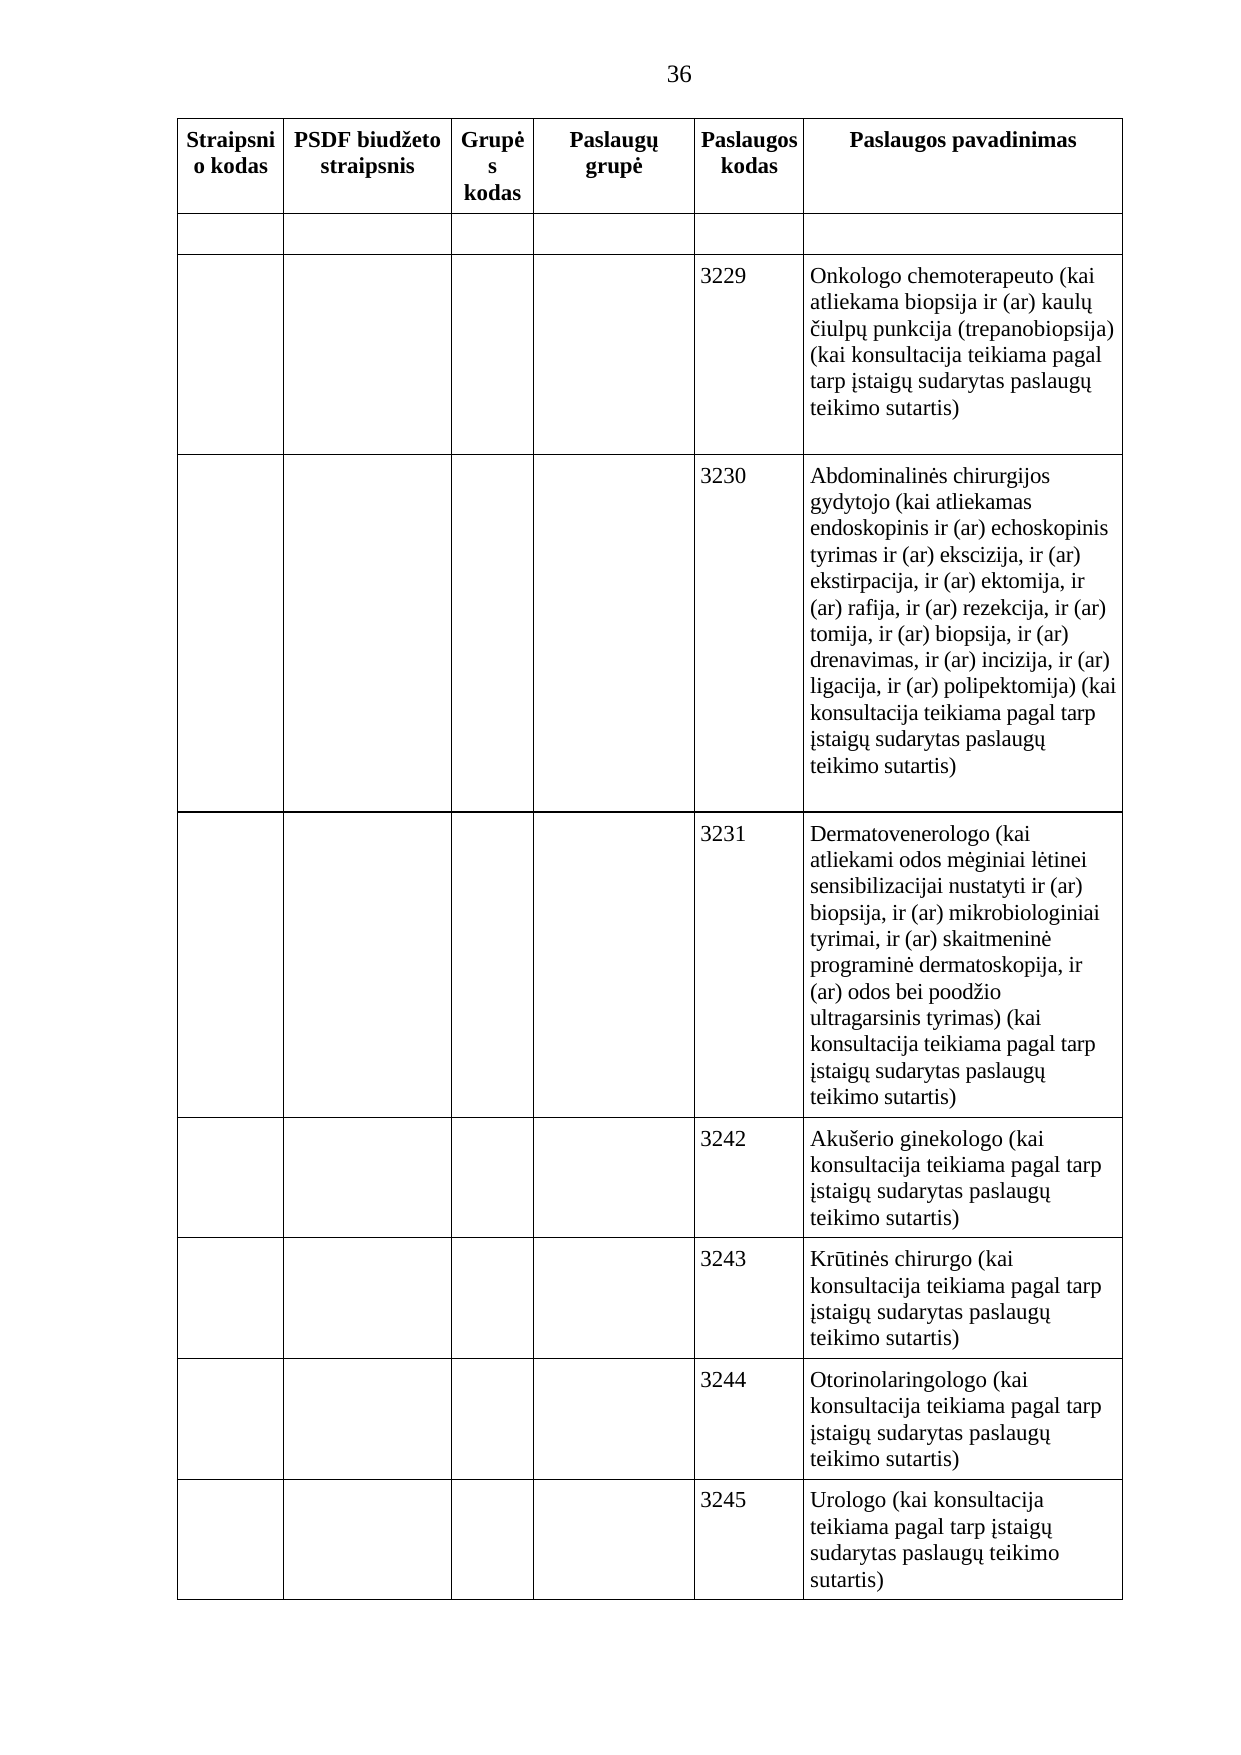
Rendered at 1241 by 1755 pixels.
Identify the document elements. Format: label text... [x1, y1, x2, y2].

table_cell 3230 [695, 455, 803, 811]
table_cell 3229 [695, 255, 803, 454]
table_cell [284, 813, 451, 1117]
table_cell 3243 [695, 1238, 803, 1358]
table_cell [178, 1238, 283, 1358]
table_cell Krūtinės chirurgo (kai konsultacija teikiama pagal tarp įstaigų sudarytas paslaugų teikimo sutartis) [804, 1238, 1122, 1358]
table_cell [804, 214, 1122, 254]
table_cell [695, 214, 803, 254]
table_cell [534, 1238, 694, 1358]
table_cell 3244 [695, 1359, 803, 1478]
table_cell [452, 1480, 533, 1599]
table_cell 3245 [695, 1480, 803, 1599]
table_header Grupės kodas [452, 119, 533, 212]
table_cell [452, 214, 533, 254]
table_cell [178, 1480, 283, 1599]
table_cell [178, 455, 283, 811]
table_cell [452, 1238, 533, 1358]
table_cell Otorinolaringologo (kai konsultacija teikiama pagal tarp įstaigų sudarytas paslaugų teikimo sutartis) [804, 1359, 1122, 1478]
table_cell [178, 1118, 283, 1237]
table_header PSDF biudžeto straipsnis [284, 119, 451, 212]
table_cell Dermatovenerologo (kai atliekami odos mėginiai lėtinei sensibilizacijai nustatyti ir (ar) biopsija, ir (ar) mikrobiologiniai tyrimai, ir (ar) skaitmeninė programinė dermatoskopija, ir (ar) odos bei poodžio ultragarsinis tyrimas) (kai konsultacija teikiama pagal tarp įstaigų sudarytas paslaugų teikimo sutartis) [804, 813, 1122, 1117]
table_cell 3242 [695, 1118, 803, 1237]
table_cell [284, 214, 451, 254]
table_cell [452, 1359, 533, 1478]
table_cell [178, 255, 283, 454]
table_cell [452, 813, 533, 1117]
table_cell [284, 455, 451, 811]
table_cell [452, 455, 533, 811]
table_cell Onkologo chemoterapeuto (kai atliekama biopsija ir (ar) kaulų čiulpų punkcija (trepanobiopsija) (kai konsultacija teikiama pagal tarp įstaigų sudarytas paslaugų teikimo sutartis) [804, 255, 1122, 454]
table_cell [534, 1359, 694, 1478]
table_header Paslaugų grupė [534, 119, 694, 212]
table_cell [178, 1359, 283, 1478]
table_header Straipsnio kodas [178, 119, 283, 212]
table_cell [534, 1480, 694, 1599]
table_cell [534, 214, 694, 254]
table_cell [534, 1118, 694, 1237]
table_cell [178, 214, 283, 254]
table_cell Akušerio ginekologo (kai konsultacija teikiama pagal tarp įstaigų sudarytas paslaugų teikimo sutartis) [804, 1118, 1122, 1237]
table_cell [284, 1359, 451, 1478]
table_cell Urologo (kai konsultacija teikiama pagal tarp įstaigų sudarytas paslaugų teikimo sutartis) [804, 1480, 1122, 1599]
table_cell [284, 255, 451, 454]
table_cell [284, 1480, 451, 1599]
table_cell 3231 [695, 813, 803, 1117]
table_cell [452, 1118, 533, 1237]
table_cell [284, 1238, 451, 1358]
table_cell [178, 813, 283, 1117]
table_cell [534, 255, 694, 454]
table_header Paslaugos kodas [695, 119, 803, 212]
table_cell [284, 1118, 451, 1237]
table_header Paslaugos pavadinimas [804, 119, 1122, 212]
table_cell Abdominalinės chirurgijos gydytojo (kai atliekamas endoskopinis ir (ar) echoskopinis tyrimas ir (ar) ekscizija, ir (ar) ekstirpacija, ir (ar) ektomija, ir (ar) rafija, ir (ar) rezekcija, ir (ar) tomija, ir (ar) biopsija, ir (ar) drenavimas, ir (ar) incizija, ir (ar) ligacija, ir (ar) polipektomija) (kai konsultacija teikiama pagal tarp įstaigų sudarytas paslaugų teikimo sutartis) [804, 455, 1122, 811]
table_cell [452, 255, 533, 454]
table_cell [534, 455, 694, 811]
table_cell [534, 813, 694, 1117]
